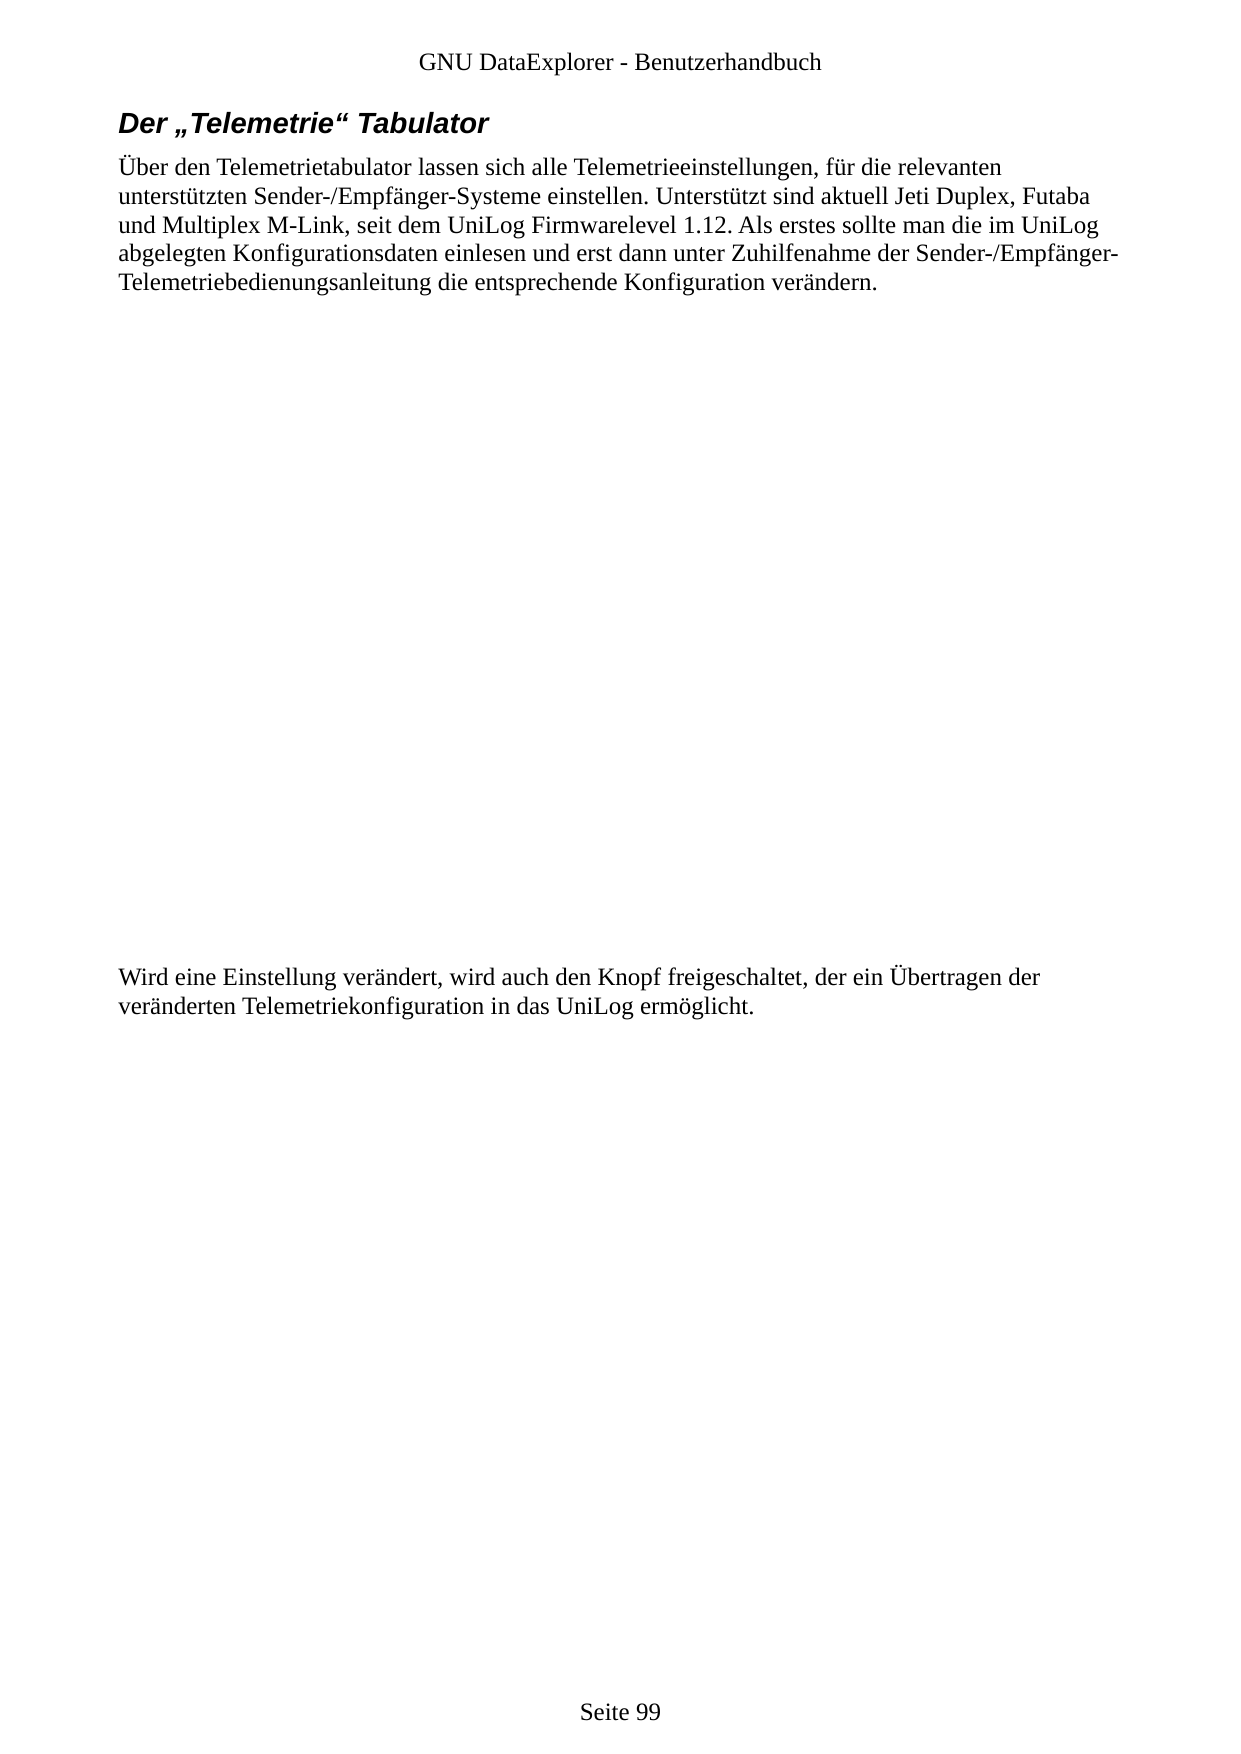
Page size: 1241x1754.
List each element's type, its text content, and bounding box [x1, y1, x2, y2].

text Wird eine Einstellung verändert, wird auch den Knopf freigeschaltet, der ein Übertragen der veränderten Telemetriekonfiguration in das UniLog ermöglicht. [118, 962, 1122, 1019]
text Über den Telemetrietabulator lassen sich alle Telemetrieeinstellungen, für die relevanten unterstützten Sender-/Empfänger-Systeme einstellen. Unterstützt sind aktuell Jeti Duplex, Futaba und Multiplex M-Link, seit dem UniLog Firmwarelevel 1.12. Als erstes sollte man die im UniLog abgelegten Konfigurationsdaten einlesen und erst dann unter Zuhilfenahme der Sender-/Empfänger-Telemetriebedienungsanleitung die entsprechende Konfiguration verändern. [118, 152, 1122, 296]
subtitle Der „Telemetrie“ Tabulator [118, 106, 1122, 140]
